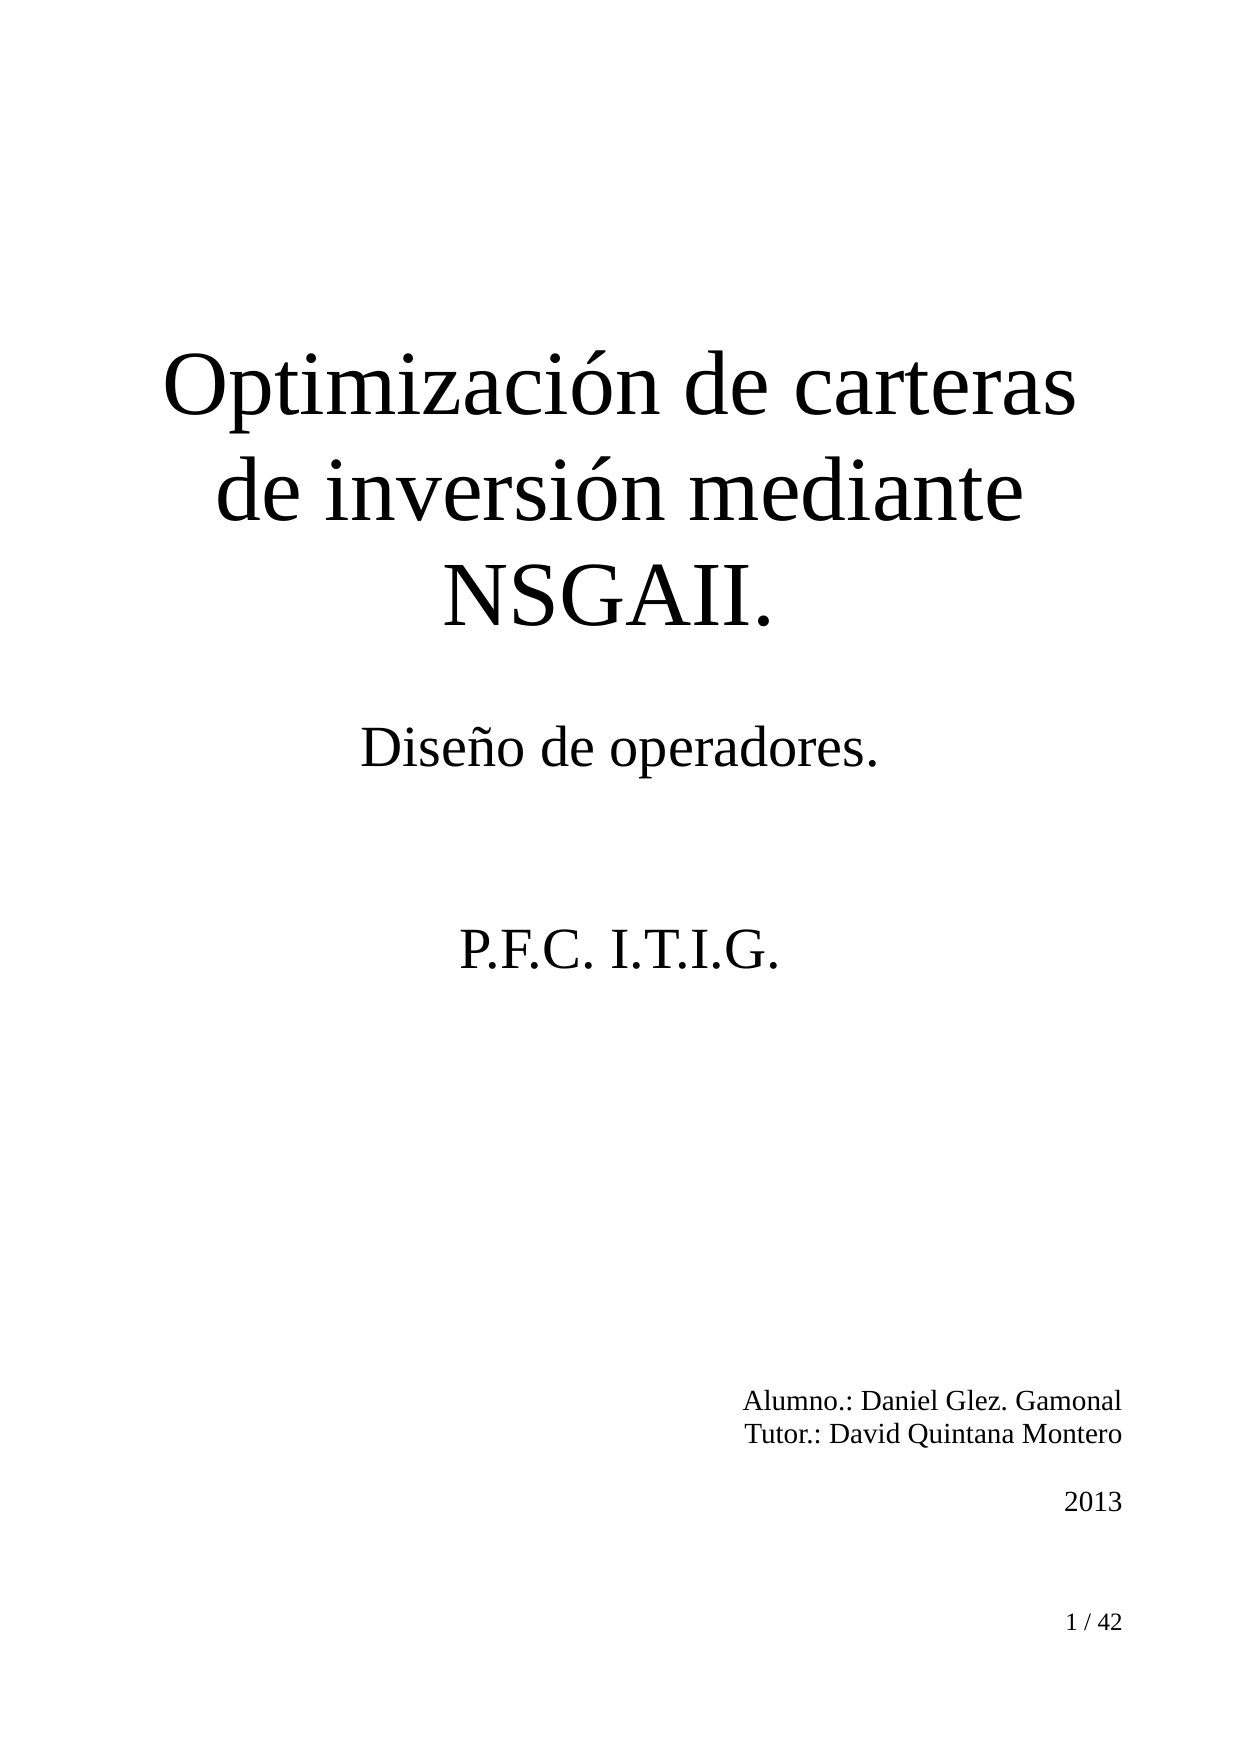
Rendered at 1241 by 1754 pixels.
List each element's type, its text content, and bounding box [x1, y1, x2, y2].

text P.F.C. I.T.I.G. [118, 913, 1122, 981]
text 2013 [118, 1484, 1122, 1517]
text Optimización de carteras de inversión mediante NSGAII. [118, 329, 1122, 645]
text Tutor.: David Quintana Montero [118, 1417, 1122, 1450]
text Diseño de operadores. [118, 712, 1122, 779]
text Alumno.: Daniel Glez. Gamonal [118, 1383, 1122, 1417]
